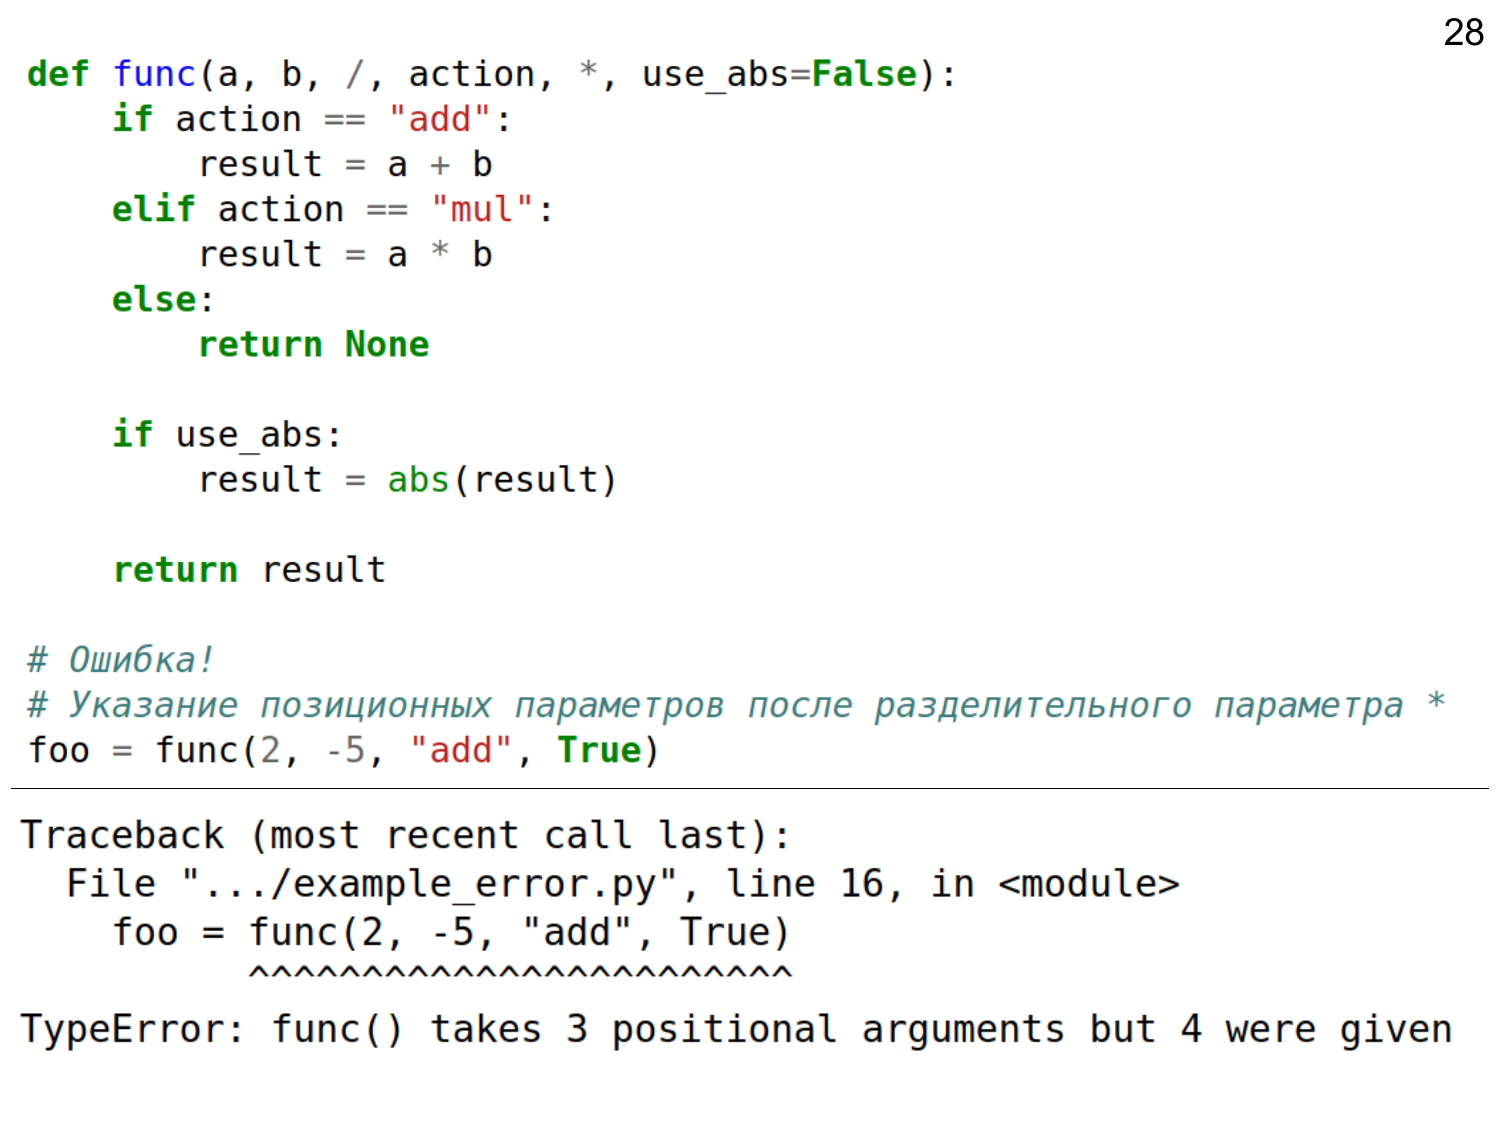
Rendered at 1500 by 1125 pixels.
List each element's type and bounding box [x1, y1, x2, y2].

picture [18, 49, 1462, 773]
picture [9, 807, 1468, 1065]
